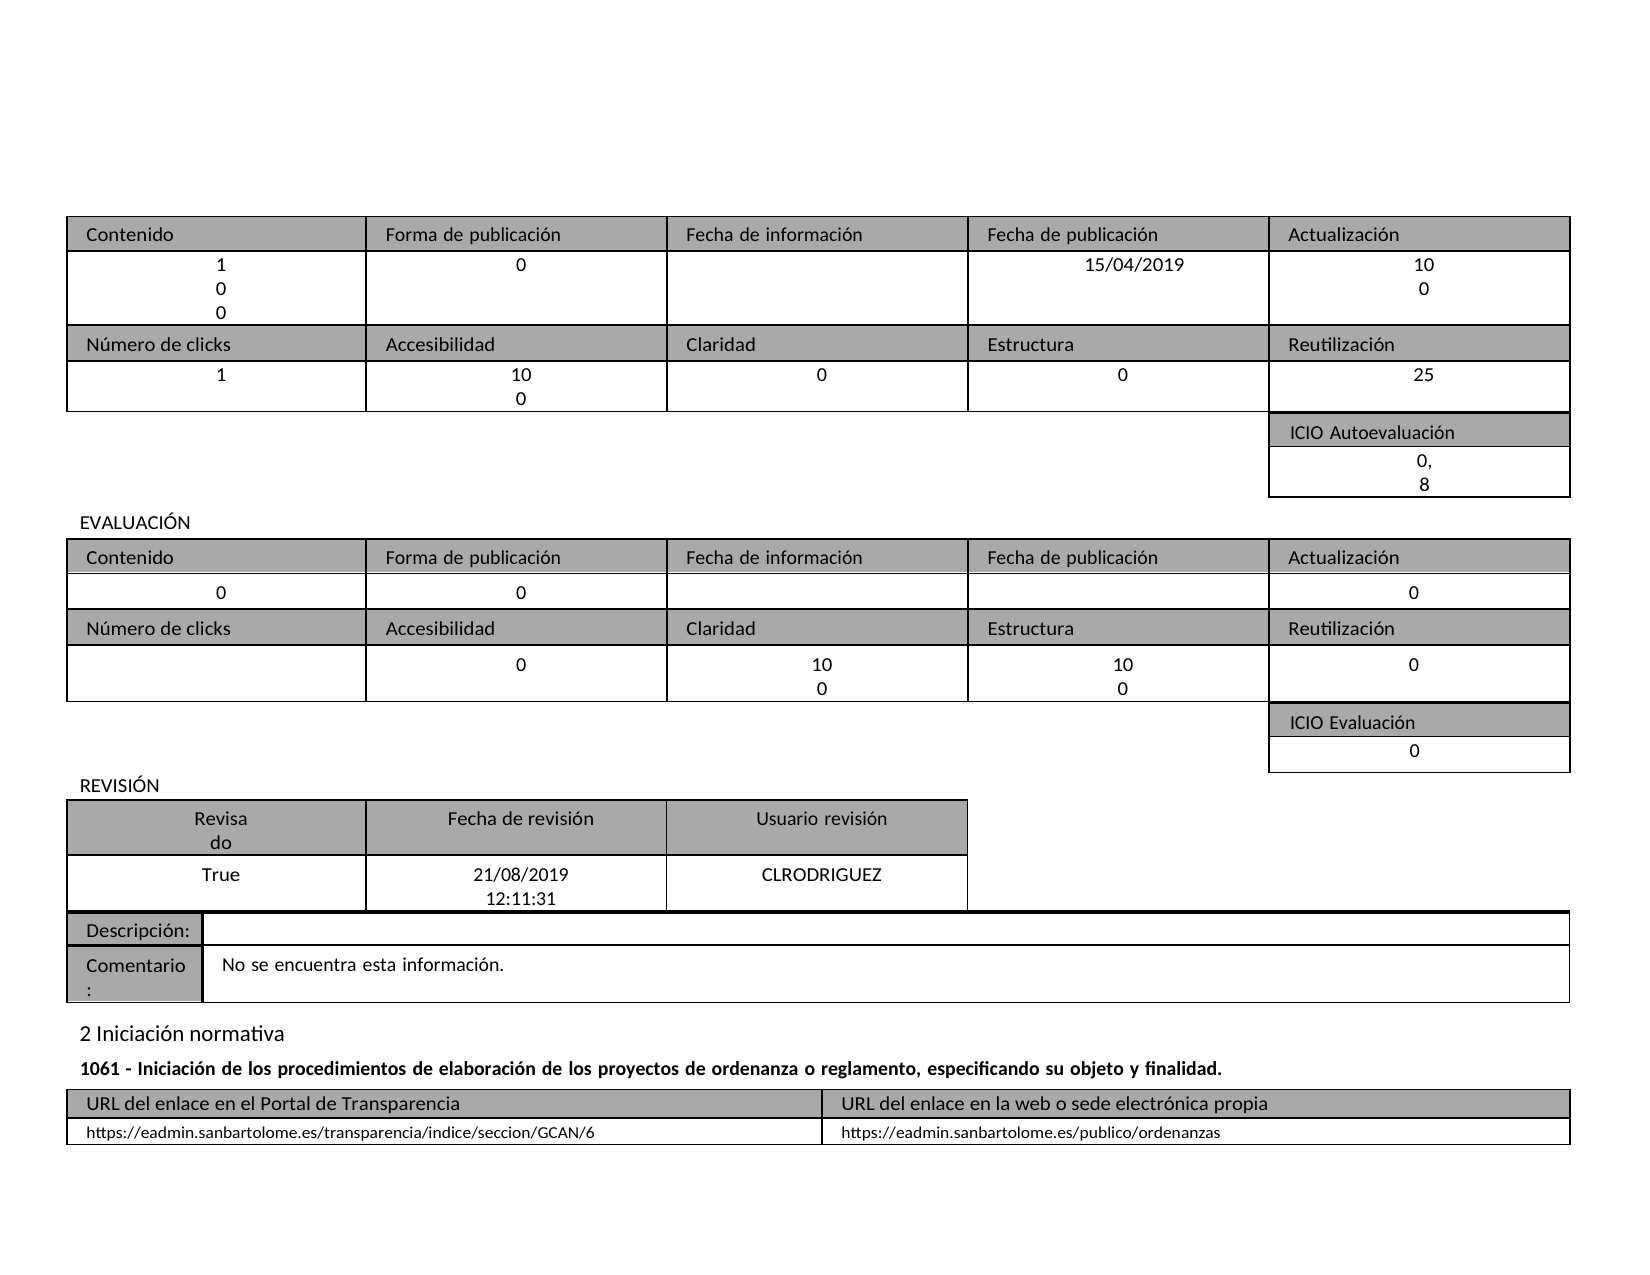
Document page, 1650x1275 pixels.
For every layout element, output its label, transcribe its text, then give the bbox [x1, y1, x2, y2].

table_cell Comentario: [68, 947, 201, 1001]
table_cell Reutilización [1270, 610, 1569, 644]
table_cell Número de clicks [68, 610, 365, 644]
table_header Fecha de revisión [367, 801, 666, 854]
table_header Actualización [1270, 540, 1569, 572]
table_cell 0 [1270, 574, 1569, 608]
table_cell [67, 412, 1268, 496]
table_cell CLRODRIGUEZ [667, 856, 967, 910]
table_cell 0 [367, 252, 666, 324]
table_cell [204, 914, 1569, 944]
table_cell [668, 252, 967, 324]
table_cell 100 [969, 646, 1268, 701]
table_header URL del enlace en el Portal de Transparencia [68, 1090, 821, 1117]
table_cell ICIO Evaluación [1270, 704, 1569, 736]
table_cell Estructura [969, 326, 1268, 360]
table_cell 0 [668, 362, 967, 411]
table_cell Claridad [668, 610, 967, 644]
table_cell 0,8 [1270, 447, 1569, 496]
table_cell Estructura [969, 610, 1268, 644]
table_cell True [68, 856, 365, 910]
table_cell 100 [68, 252, 365, 324]
table_header [968, 799, 1569, 910]
text REVISIÓN [79, 773, 1594, 797]
table_cell [668, 574, 967, 608]
table_cell Accesibilidad [367, 326, 666, 360]
table_cell 0 [1270, 737, 1569, 772]
table_cell 100 [367, 362, 666, 411]
table_cell Número de clicks [68, 326, 365, 360]
table_cell 100 [1270, 252, 1569, 324]
table_header Usuario revisión [667, 801, 967, 854]
table_cell https://eadmin.sanbartolome.es/transparencia/indice/seccion/GCAN/6 [68, 1119, 821, 1143]
table_header Fecha de información [668, 217, 967, 250]
table_cell 0 [367, 646, 666, 701]
table_cell 25 [1270, 362, 1569, 411]
table_cell [969, 574, 1268, 608]
table_cell Accesibilidad [367, 610, 666, 644]
text EVALUACIÓN [79, 511, 1594, 535]
table_header Contenido [68, 217, 365, 250]
table_cell 0 [969, 362, 1268, 411]
table_cell Claridad [668, 326, 967, 360]
table_header Revisado [68, 801, 365, 854]
text 1061 - Iniciación de los procedimientos de elaboración de los proyectos de ordenanza o reglamento, especificando su objeto y finalidad. [79, 1057, 1594, 1081]
table_cell [67, 702, 1268, 772]
table_cell [68, 646, 365, 701]
table_cell 0 [1270, 646, 1569, 701]
table_cell Descripción: [68, 914, 201, 944]
subtitle Iniciación normativa [79, 1019, 1594, 1047]
table_header Fecha de publicación [969, 217, 1268, 250]
table_cell Reutilización [1270, 326, 1569, 360]
table_cell https://eadmin.sanbartolome.es/publico/ordenanzas [823, 1119, 1569, 1143]
table_header Contenido [68, 540, 365, 572]
table_header Actualización [1270, 217, 1569, 250]
table_cell 0 [68, 574, 365, 608]
table_cell 15/04/2019 [969, 252, 1268, 324]
table_cell No se encuentra esta información. [204, 946, 1569, 1001]
table_cell 100 [668, 646, 967, 701]
table_cell 0 [367, 574, 666, 608]
table_header Fecha de información [668, 540, 967, 572]
table_cell 1 [68, 362, 365, 411]
table_header URL del enlace en la web o sede electrónica propia [823, 1090, 1569, 1117]
table_cell ICIO Autoevaluación [1270, 414, 1569, 446]
table_header Forma de publicación [367, 217, 666, 250]
table_header Forma de publicación [367, 540, 666, 572]
table_header Fecha de publicación [969, 540, 1268, 572]
table_cell 21/08/2019 12:11:31 [367, 856, 666, 910]
